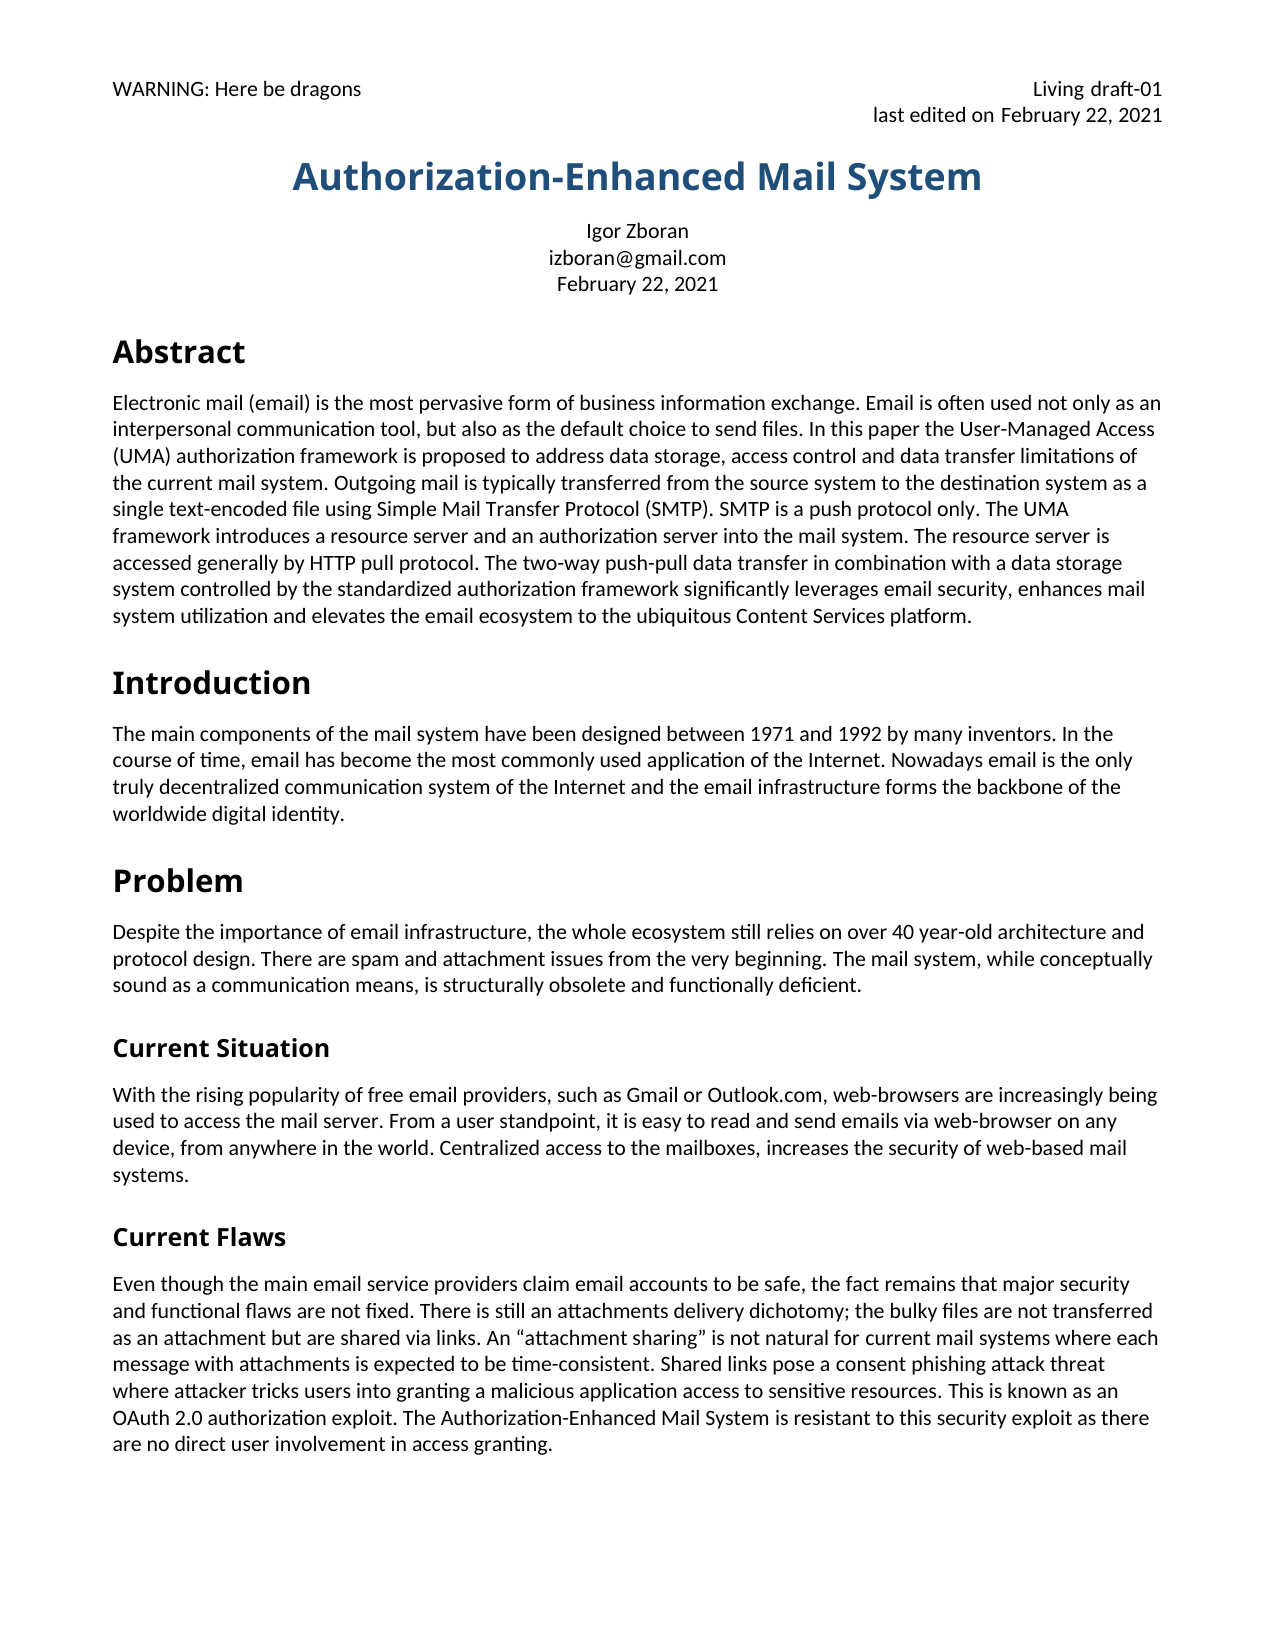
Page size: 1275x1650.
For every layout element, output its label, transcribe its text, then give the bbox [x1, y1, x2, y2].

text Current Flaws [112, 1220, 1162, 1254]
text Introduction [112, 661, 1162, 704]
text izboran@gmail.com [112, 244, 1162, 271]
text February 22, 2021 [112, 271, 1162, 297]
text Even though the main email service providers claim email accounts to be safe, the fact remains that major security and functional flaws are not fixed. There is still an attachments delivery dichotomy; the bulky files are not transferred as an attachment but are shared via links. An “attachment sharing” is not natural for current mail systems where each message with attachments is expected to be time-consistent. Shared links pose a consent phishing attack threat where attacker tricks users into granting a malicious application access to sensitive resources. This is known as an OAuth 2.0 authorization exploit. The Authorization-Enhanced Mail System is resistant to this security exploit as there are no direct user involvement in access granting. [112, 1270, 1162, 1457]
text Igor Zboran [112, 217, 1162, 244]
text Electronic mail (email) is the most pervasive form of business information exchange. Email is often used not only as an interpersonal communication tool, but also as the default choice to send files. In this paper the User-Managed Access (UMA) authorization framework is proposed to address data storage, access control and data transfer limitations of the current mail system. Outgoing mail is typically transferred from the source system to the destination system as a single text-encoded file using Simple Mail Transfer Protocol (SMTP). SMTP is a push protocol only. The UMA framework introduces a resource server and an authorization server into the mail system. The resource server is accessed generally by HTTP pull protocol. The two-way push-pull data transfer in combination with a data storage system controlled by the standardized authorization framework significantly leverages email security, enhances mail system utilization and elevates the email ecosystem to the ubiquitous Content Services platform. [112, 389, 1162, 629]
text Abstract [112, 330, 1162, 372]
text With the rising popularity of free email providers, such as Gmail or Outlook.com, web-browsers are increasingly being used to access the mail server. From a user standpoint, it is easy to read and send emails via web-browser on any device, from anywhere in the world. Centralized access to the mailboxes, increases the security of web-based mail systems. [112, 1081, 1162, 1187]
text The main components of the mail system have been designed between 1971 and 1992 by many inventors. In the course of time, email has become the most commonly used application of the Internet. Nowadays email is the only truly decentralized communication system of the Internet and the email infrastructure forms the backbone of the worldwide digital identity. [112, 720, 1162, 827]
text Authorization-Enhanced Mail System [112, 150, 1162, 201]
text Current Situation [112, 1031, 1162, 1064]
text Problem [112, 859, 1162, 902]
text Despite the importance of email infrastructure, the whole ecosystem still relies on over 40 year-old architecture and protocol design. There are spam and attachment issues from the very beginning. The mail system, while conceptually sound as a communication means, is structurally obsolete and functionally deficient. [112, 918, 1162, 998]
